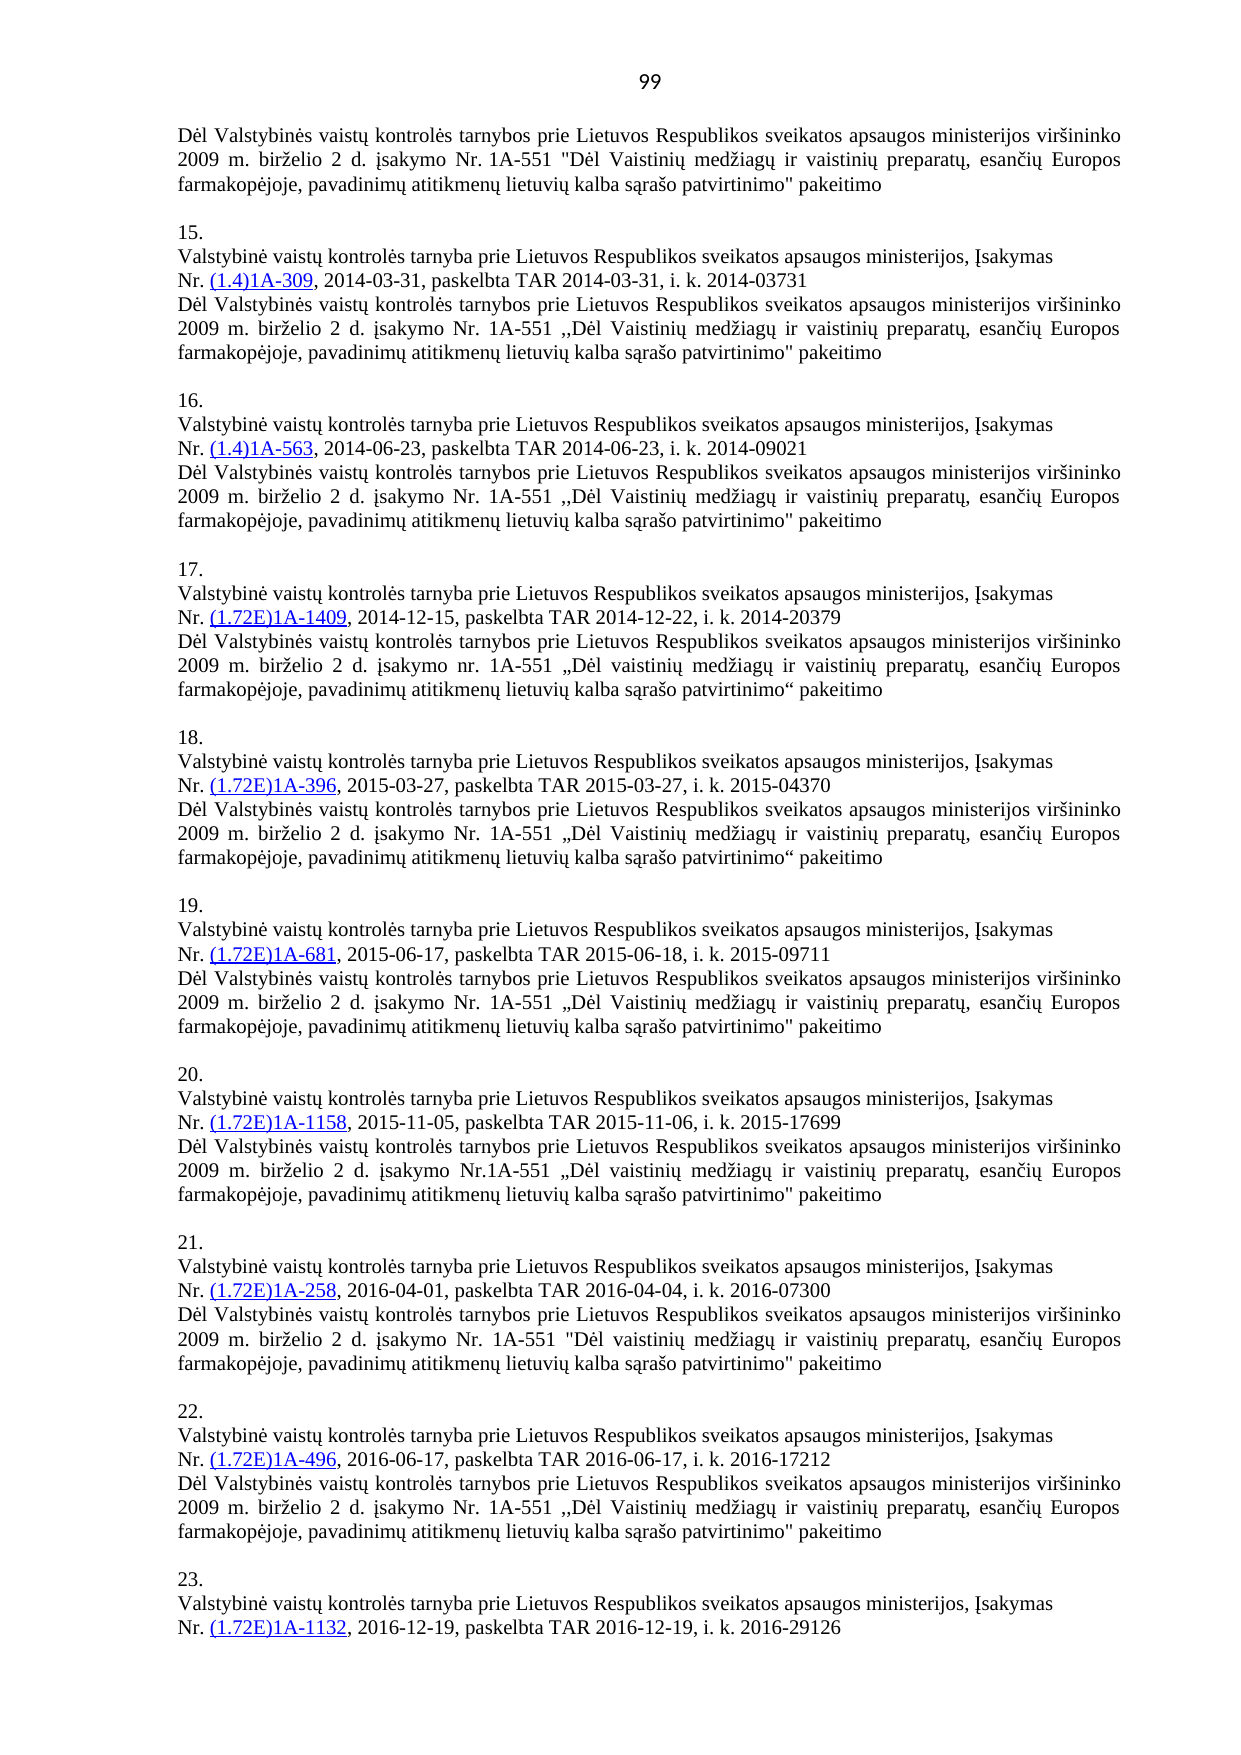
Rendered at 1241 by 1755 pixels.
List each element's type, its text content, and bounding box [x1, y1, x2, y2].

text Dėl Valstybinės vaistų kontrolės tarnybos prie Lietuvos Respublikos sveikatos apsaugos ministerijos viršininko 2009 m. birželio 2 d. įsakymo Nr. 1A-551 „Dėl Vaistinių medžiagų ir vaistinių preparatų, esančių Europos farmakopėjoje, pavadinimų atitikmenų lietuvių kalba sąrašo patvirtinimo“ pakeitimo [177, 797, 1122, 869]
text Dėl Valstybinės vaistų kontrolės tarnybos prie Lietuvos Respublikos sveikatos apsaugos ministerijos viršininko 2009 m. birželio 2 d. įsakymo Nr. 1A-551 "Dėl Vaistinių medžiagų ir vaistinių preparatų, esančių Europos farmakopėjoje, pavadinimų atitikmenų lietuvių kalba sąrašo patvirtinimo" pakeitimo [177, 123, 1122, 196]
text Nr. (1.72E)1A-258, 2016-04-01, paskelbta TAR 2016-04-04, i. k. 2016-07300 [177, 1278, 1122, 1302]
text Dėl Valstybinės vaistų kontrolės tarnybos prie Lietuvos Respublikos sveikatos apsaugos ministerijos viršininko 2009 m. birželio 2 d. įsakymo Nr.1A-551 „Dėl vaistinių medžiagų ir vaistinių preparatų, esančių Europos farmakopėjoje, pavadinimų atitikmenų lietuvių kalba sąrašo patvirtinimo" pakeitimo [177, 1134, 1122, 1206]
text Dėl Valstybinės vaistų kontrolės tarnybos prie Lietuvos Respublikos sveikatos apsaugos ministerijos viršininko 2009 m. birželio 2 d. įsakymo Nr. 1A-551 ,,Dėl Vaistinių medžiagų ir vaistinių preparatų, esančių Europos farmakopėjoje, pavadinimų atitikmenų lietuvių kalba sąrašo patvirtinimo" pakeitimo [177, 1471, 1122, 1543]
text Nr. (1.72E)1A-1132, 2016-12-19, paskelbta TAR 2016-12-19, i. k. 2016-29126 [177, 1615, 1122, 1639]
text 21. [177, 1230, 1122, 1254]
text Nr. (1.72E)1A-681, 2015-06-17, paskelbta TAR 2015-06-18, i. k. 2015-09711 [177, 941, 1122, 966]
text 19. [177, 893, 1122, 917]
text Valstybinė vaistų kontrolės tarnyba prie Lietuvos Respublikos sveikatos apsaugos ministerijos, Įsakymas [177, 244, 1122, 268]
text Valstybinė vaistų kontrolės tarnyba prie Lietuvos Respublikos sveikatos apsaugos ministerijos, Įsakymas [177, 412, 1122, 436]
text Dėl Valstybinės vaistų kontrolės tarnybos prie Lietuvos Respublikos sveikatos apsaugos ministerijos viršininko 2009 m. birželio 2 d. įsakymo Nr. 1A-551 ,,Dėl Vaistinių medžiagų ir vaistinių preparatų, esančių Europos farmakopėjoje, pavadinimų atitikmenų lietuvių kalba sąrašo patvirtinimo" pakeitimo [177, 292, 1122, 364]
text 15. [177, 219, 1122, 244]
text 17. [177, 556, 1122, 581]
text 22. [177, 1399, 1122, 1423]
text Valstybinė vaistų kontrolės tarnyba prie Lietuvos Respublikos sveikatos apsaugos ministerijos, Įsakymas [177, 1086, 1122, 1110]
text Nr. (1.72E)1A-1158, 2015-11-05, paskelbta TAR 2015-11-06, i. k. 2015-17699 [177, 1110, 1122, 1134]
text Nr. (1.72E)1A-496, 2016-06-17, paskelbta TAR 2016-06-17, i. k. 2016-17212 [177, 1447, 1122, 1471]
text Valstybinė vaistų kontrolės tarnyba prie Lietuvos Respublikos sveikatos apsaugos ministerijos, Įsakymas [177, 1254, 1122, 1278]
text 20. [177, 1062, 1122, 1086]
text Nr. (1.4)1A-309, 2014-03-31, paskelbta TAR 2014-03-31, i. k. 2014-03731 [177, 268, 1122, 292]
text Nr. (1.4)1A-563, 2014-06-23, paskelbta TAR 2014-06-23, i. k. 2014-09021 [177, 436, 1122, 460]
text 18. [177, 725, 1122, 749]
text Valstybinė vaistų kontrolės tarnyba prie Lietuvos Respublikos sveikatos apsaugos ministerijos, Įsakymas [177, 581, 1122, 604]
text Valstybinė vaistų kontrolės tarnyba prie Lietuvos Respublikos sveikatos apsaugos ministerijos, Įsakymas [177, 917, 1122, 941]
text Dėl Valstybinės vaistų kontrolės tarnybos prie Lietuvos Respublikos sveikatos apsaugos ministerijos viršininko 2009 m. birželio 2 d. įsakymo Nr. 1A-551 „Dėl Vaistinių medžiagų ir vaistinių preparatų, esančių Europos farmakopėjoje, pavadinimų atitikmenų lietuvių kalba sąrašo patvirtinimo" pakeitimo [177, 966, 1122, 1038]
text Nr. (1.72E)1A-1409, 2014-12-15, paskelbta TAR 2014-12-22, i. k. 2014-20379 [177, 604, 1122, 629]
text Nr. (1.72E)1A-396, 2015-03-27, paskelbta TAR 2015-03-27, i. k. 2015-04370 [177, 773, 1122, 797]
text Valstybinė vaistų kontrolės tarnyba prie Lietuvos Respublikos sveikatos apsaugos ministerijos, Įsakymas [177, 1591, 1122, 1615]
text Dėl Valstybinės vaistų kontrolės tarnybos prie Lietuvos Respublikos sveikatos apsaugos ministerijos viršininko 2009 m. birželio 2 d. įsakymo Nr. 1A-551 ,,Dėl Vaistinių medžiagų ir vaistinių preparatų, esančių Europos farmakopėjoje, pavadinimų atitikmenų lietuvių kalba sąrašo patvirtinimo" pakeitimo [177, 460, 1122, 532]
text Valstybinė vaistų kontrolės tarnyba prie Lietuvos Respublikos sveikatos apsaugos ministerijos, Įsakymas [177, 749, 1122, 773]
text Dėl Valstybinės vaistų kontrolės tarnybos prie Lietuvos Respublikos sveikatos apsaugos ministerijos viršininko 2009 m. birželio 2 d. įsakymo nr. 1A-551 „Dėl vaistinių medžiagų ir vaistinių preparatų, esančių Europos farmakopėjoje, pavadinimų atitikmenų lietuvių kalba sąrašo patvirtinimo“ pakeitimo [177, 629, 1122, 701]
text Valstybinė vaistų kontrolės tarnyba prie Lietuvos Respublikos sveikatos apsaugos ministerijos, Įsakymas [177, 1423, 1122, 1447]
text 23. [177, 1567, 1122, 1591]
text Dėl Valstybinės vaistų kontrolės tarnybos prie Lietuvos Respublikos sveikatos apsaugos ministerijos viršininko 2009 m. birželio 2 d. įsakymo Nr. 1A-551 "Dėl vaistinių medžiagų ir vaistinių preparatų, esančių Europos farmakopėjoje, pavadinimų atitikmenų lietuvių kalba sąrašo patvirtinimo" pakeitimo [177, 1302, 1122, 1374]
text 16. [177, 388, 1122, 412]
